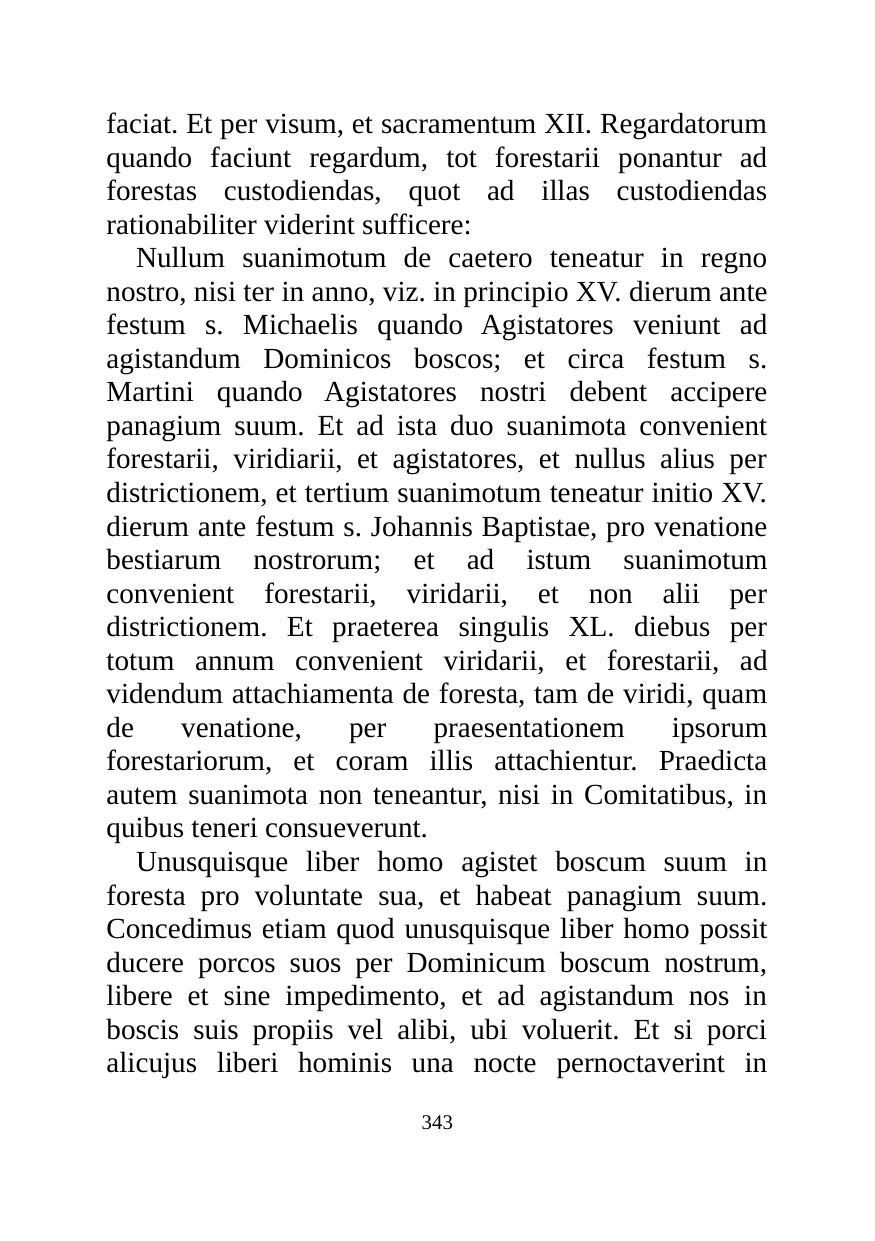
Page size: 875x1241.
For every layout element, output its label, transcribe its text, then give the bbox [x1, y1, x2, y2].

text faciat. Et per visum, et sacramentum XII. Regardatorum quando faciunt regardum, tot forestarii ponantur ad forestas custodiendas, quot ad illas custodiendas rationabiliter viderint sufficere: [106, 106, 768, 240]
text Nullum suanimotum de caetero teneatur in regno nostro, nisi ter in anno, viz. in principio XV. dierum ante festum s. Michaelis quando Agistatores veniunt ad agistandum Dominicos boscos; et circa festum s. Martini quando Agistatores nostri debent accipere panagium suum. Et ad ista duo suanimota convenient forestarii, viridiarii, et agistatores, et nullus alius per districtionem, et tertium suanimotum teneatur initio XV. dierum ante festum s. Johannis Baptistae, pro venatione bestiarum nostrorum; et ad istum suanimotum convenient forestarii, viridarii, et non alii per districtionem. Et praeterea singulis XL. diebus per totum annum convenient viridarii, et forestarii, ad videndum attachiamenta de foresta, tam de viridi, quam de venatione, per praesentationem ipsorum forestariorum, et coram illis attachientur. Praedicta autem suanimota non teneantur, nisi in Comitatibus, in quibus teneri consueverunt. [106, 240, 768, 844]
text Unusquisque liber homo agistet boscum suum in foresta pro voluntate sua, et habeat panagium suum. Concedimus etiam quod unusquisque liber homo possit ducere porcos suos per Dominicum boscum nostrum, libere et sine impedimento, et ad agistandum nos in boscis suis propiis vel alibi, ubi voluerit. Et si porci alicujus liberi hominis una nocte pernoctaverint in [106, 844, 768, 1079]
